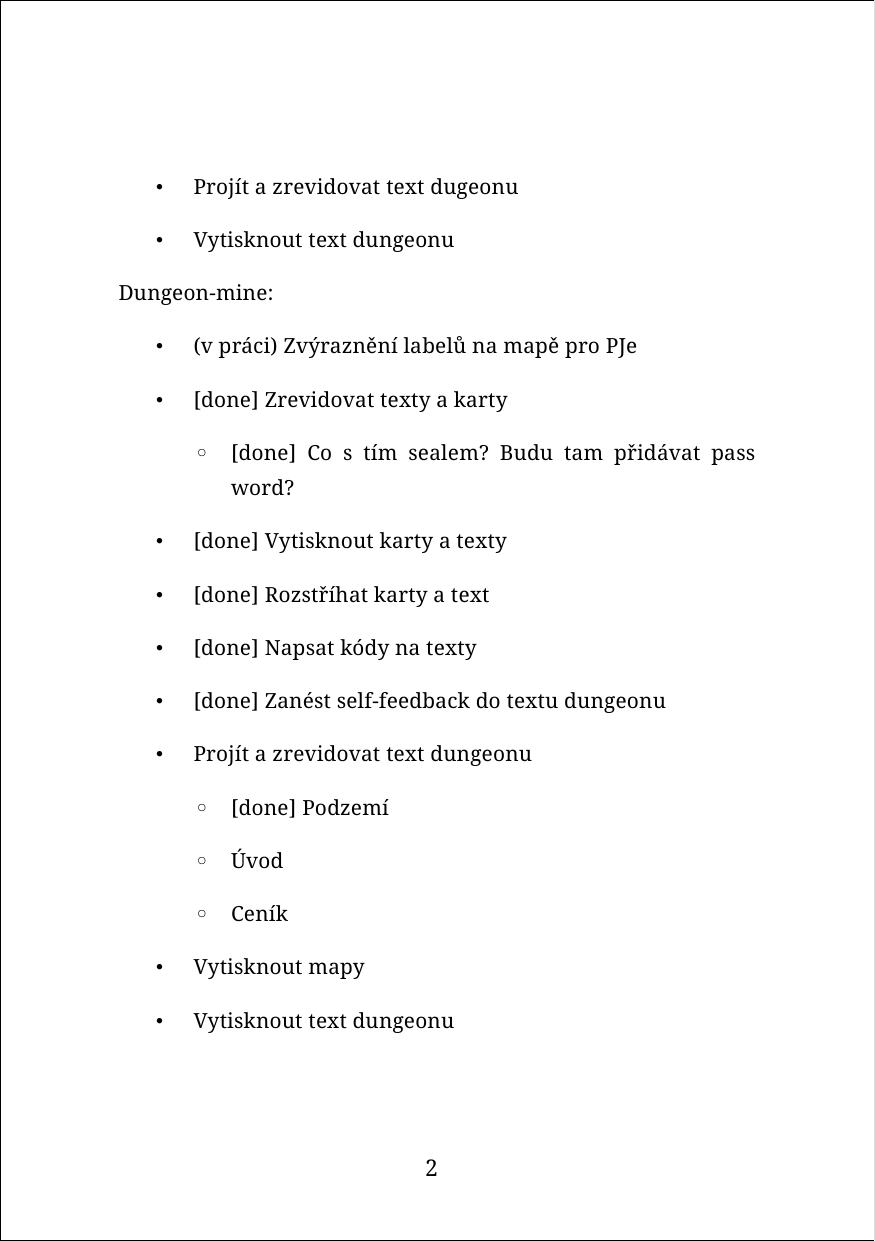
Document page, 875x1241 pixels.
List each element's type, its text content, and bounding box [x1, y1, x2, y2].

list (v práci) Zvýraznění labelů na mapě pro PJe [156, 331, 756, 360]
list [done] Podzemí [193, 793, 756, 821]
list [done] Zrevidovat texty a karty [156, 385, 756, 413]
list Úvod [193, 846, 756, 874]
list Vytisknout text dungeonu [156, 1006, 756, 1034]
list [done] Napsat kódy na texty [156, 633, 756, 662]
list Projít a zrevidovat text dungeonu [156, 739, 756, 768]
list Vytisknout mapy [156, 952, 756, 981]
list Projít a zrevidovat text dugeonu [156, 172, 756, 200]
list [done] Rozstříhat karty a text [156, 580, 756, 608]
list [done] Vytisknout karty a texty [156, 527, 756, 555]
list Ceník [193, 899, 756, 928]
list [done] Co s tím sealem? Budu tam přidávat pass word? [193, 438, 756, 502]
list Vytisknout text dungeonu [156, 225, 756, 253]
text Dungeon-mine: [118, 278, 756, 307]
list [done] Zanést self-feedback do textu dungeonu [156, 686, 756, 715]
